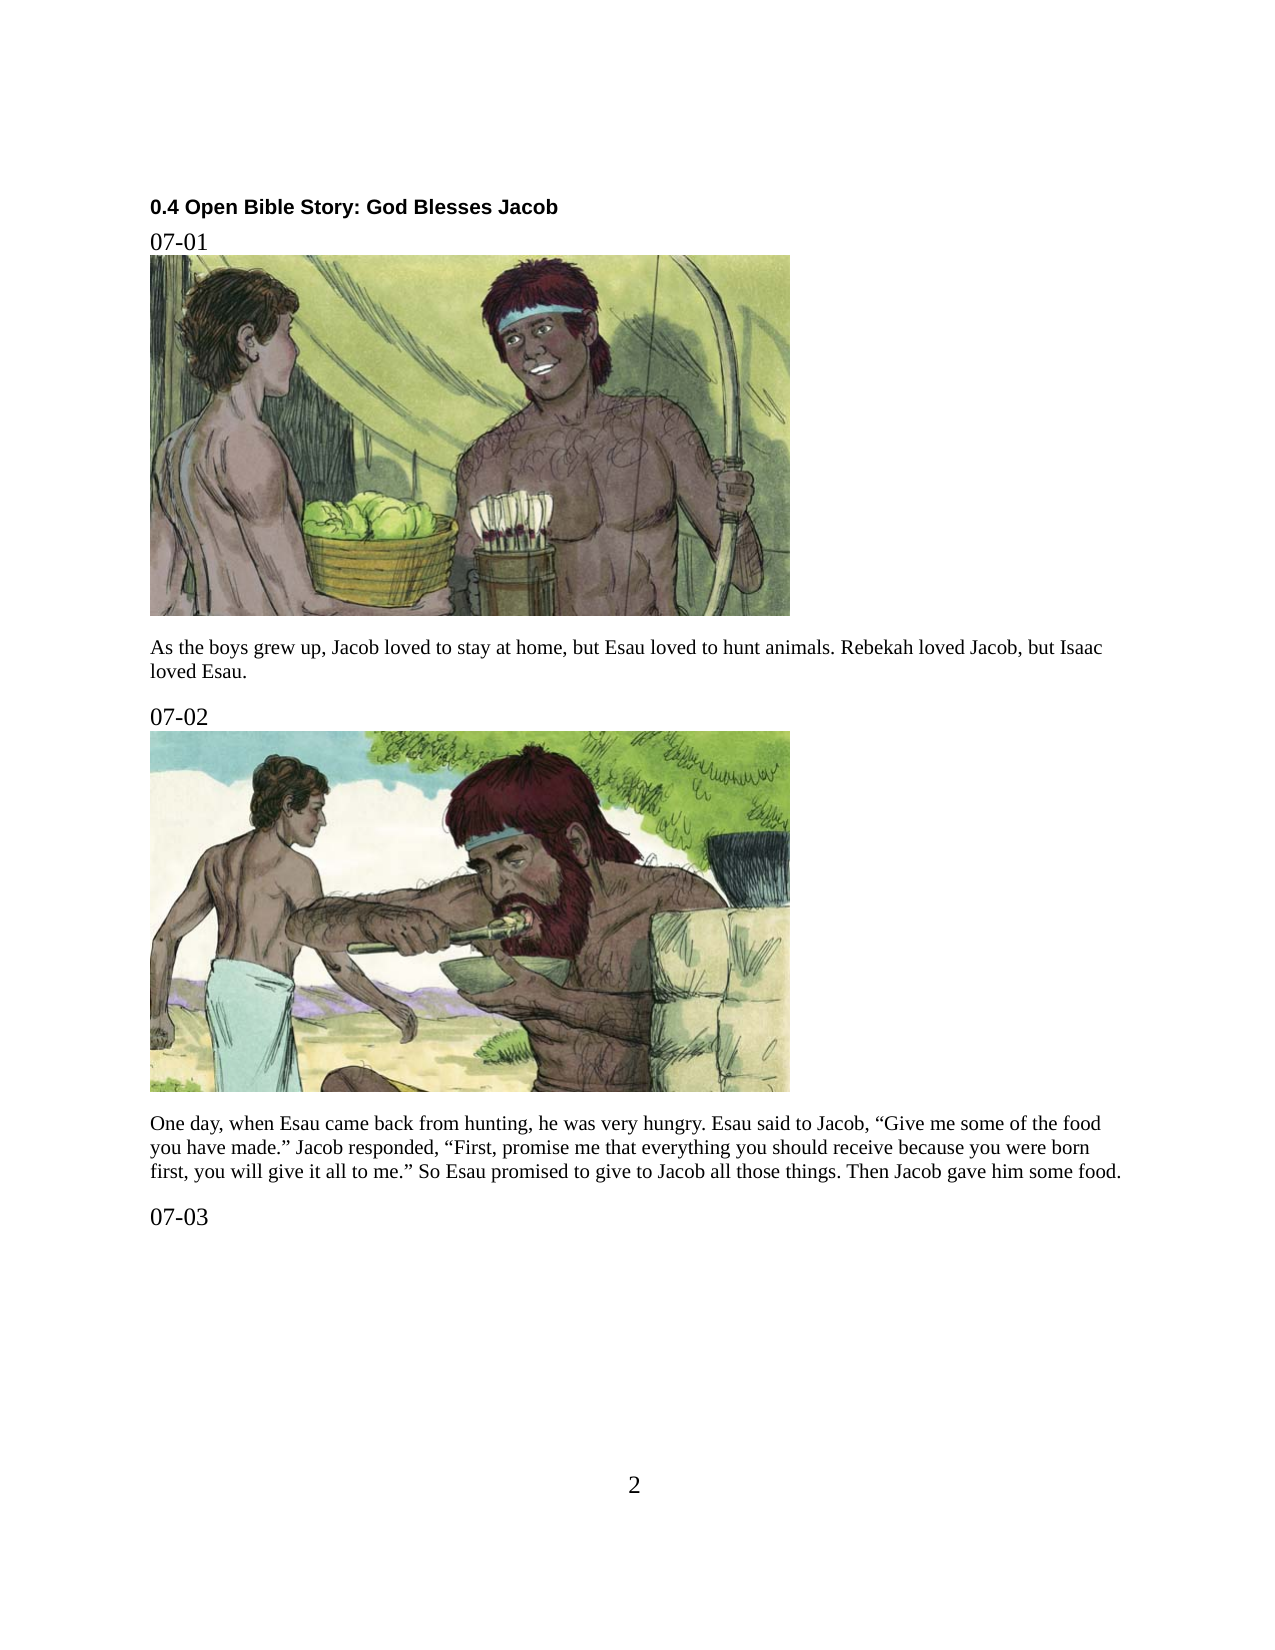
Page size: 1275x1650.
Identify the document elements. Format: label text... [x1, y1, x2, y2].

subtitle 07-02 [150, 702, 1125, 731]
picture [150, 731, 790, 1092]
text One day, when Esau came back from hunting, he was very hungry. Esau said to Jacob, “Give me some of the food you have made.” Jacob responded, “First, promise me that everything you should receive because you were born first, you will give it all to me.” So Esau promised to give to Jacob all those things. Then Jacob gave him some food. [150, 1111, 1125, 1183]
subtitle 07-01 [150, 227, 1125, 255]
subtitle 07-03 [150, 1202, 1125, 1231]
picture [150, 255, 790, 616]
text As the boys grew up, Jacob loved to stay at home, but Esau loved to hunt animals. Rebekah loved Jacob, but Isaac loved Esau. [150, 635, 1125, 683]
subtitle 0.4 Open Bible Story: God Blesses Jacob [150, 195, 1125, 219]
